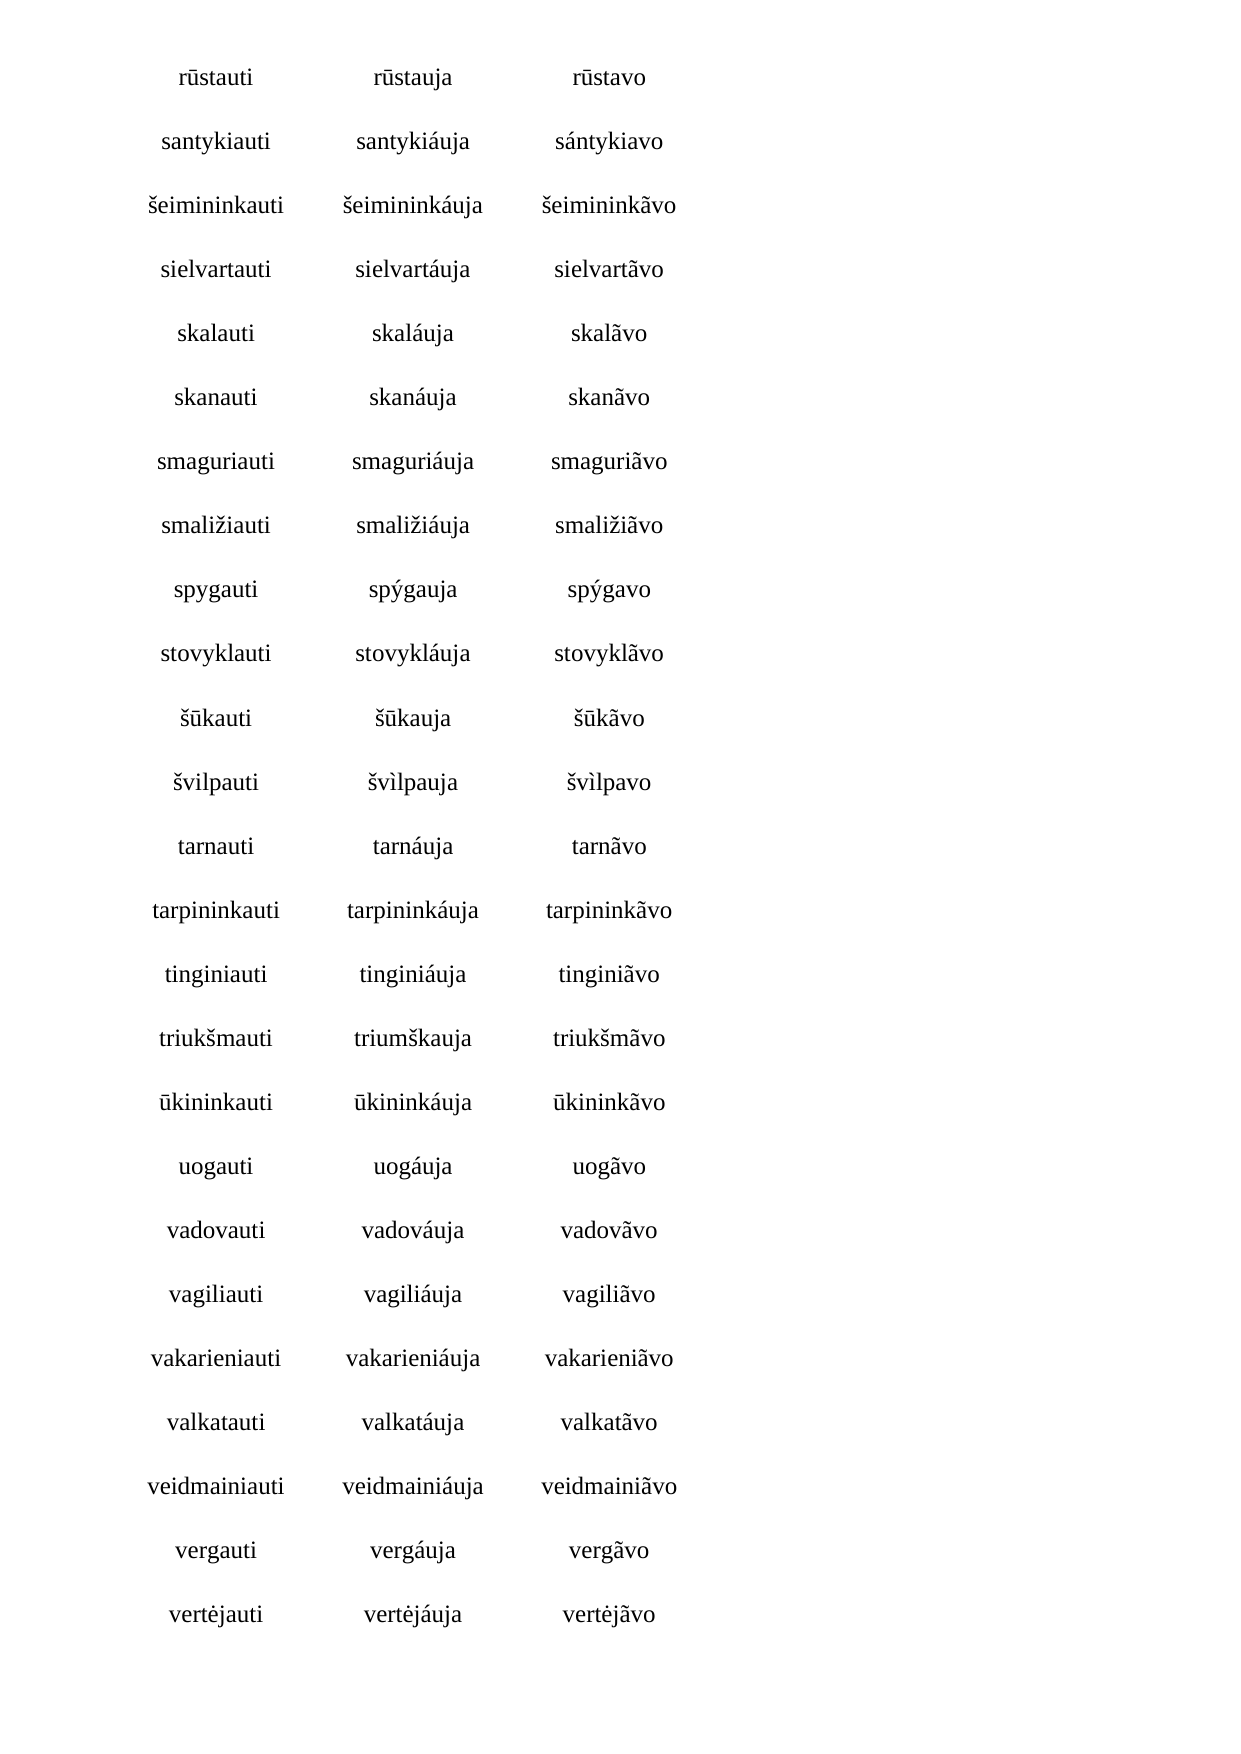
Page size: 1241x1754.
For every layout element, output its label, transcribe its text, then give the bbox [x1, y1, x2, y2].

table_cell [712, 1148, 1120, 1212]
table_cell [712, 1340, 1120, 1404]
table_cell uogáuja [314, 1148, 512, 1212]
table_cell [712, 315, 1120, 379]
table_cell [712, 1084, 1120, 1148]
table_cell tarpininkãvo [512, 892, 712, 956]
table_cell švìlpauja [314, 764, 512, 828]
table_cell stovyklauti [118, 636, 313, 700]
table_cell [712, 187, 1120, 251]
table_cell veidmainiauti [118, 1469, 313, 1532]
table_cell [712, 123, 1120, 187]
table_cell [712, 379, 1120, 443]
table_cell skalãvo [512, 315, 712, 379]
table_cell [712, 956, 1120, 1020]
table_cell [712, 636, 1120, 700]
table_cell valkatãvo [512, 1404, 712, 1468]
table_cell ūkininkáuja [314, 1084, 512, 1148]
table_cell šeimininkáuja [314, 187, 512, 251]
table_cell vergáuja [314, 1533, 512, 1597]
table_cell valkatáuja [314, 1404, 512, 1468]
table_cell skanáuja [314, 379, 512, 443]
table_cell vagiliáuja [314, 1276, 512, 1340]
table_cell triukšmãvo [512, 1020, 712, 1084]
table_cell vagiliãvo [512, 1276, 712, 1340]
table_cell [712, 1212, 1120, 1276]
table_cell tarpininkauti [118, 892, 313, 956]
table_cell [712, 828, 1120, 892]
table_cell vertėjáuja [314, 1597, 512, 1661]
table_cell rūstauti [118, 59, 313, 123]
table_cell triumškauja [314, 1020, 512, 1084]
table_cell valkatauti [118, 1404, 313, 1468]
table_cell [712, 764, 1120, 828]
table_cell tinginiáuja [314, 956, 512, 1020]
table_cell šeimininkãvo [512, 187, 712, 251]
table_cell vadováuja [314, 1212, 512, 1276]
table_cell [712, 59, 1120, 123]
table_cell rūstauja [314, 59, 512, 123]
table_cell vakarieniãvo [512, 1340, 712, 1404]
table_cell smaguriáuja [314, 444, 512, 507]
table_cell šūkauti [118, 700, 313, 764]
table_cell rūstavo [512, 59, 712, 123]
table_cell smaližiãvo [512, 508, 712, 572]
table_cell vertėjãvo [512, 1597, 712, 1661]
table_cell ūkininkãvo [512, 1084, 712, 1148]
table_cell vakarieniáuja [314, 1340, 512, 1404]
table_cell spygauti [118, 572, 313, 636]
table_cell smaližiáuja [314, 508, 512, 572]
table_cell sántykiavo [512, 123, 712, 187]
table_cell vadovãvo [512, 1212, 712, 1276]
table_cell [712, 508, 1120, 572]
table_cell vadovauti [118, 1212, 313, 1276]
table_cell vertėjauti [118, 1597, 313, 1661]
table_cell tarnãvo [512, 828, 712, 892]
table_cell vagiliauti [118, 1276, 313, 1340]
table_cell sielvartãvo [512, 251, 712, 315]
table_cell [712, 444, 1120, 507]
table_cell ūkininkauti [118, 1084, 313, 1148]
table_cell skaláuja [314, 315, 512, 379]
table_cell triukšmauti [118, 1020, 313, 1084]
table_cell [712, 1597, 1120, 1661]
table_cell [712, 251, 1120, 315]
table_cell stovykláuja [314, 636, 512, 700]
table_cell spýgauja [314, 572, 512, 636]
table_cell sielvartáuja [314, 251, 512, 315]
table_cell vakarieniauti [118, 1340, 313, 1404]
table_cell santykiauti [118, 123, 313, 187]
table_cell [712, 1020, 1120, 1084]
table_cell [712, 1404, 1120, 1468]
table_cell skanauti [118, 379, 313, 443]
table_cell uogãvo [512, 1148, 712, 1212]
table_cell santykiáuja [314, 123, 512, 187]
table_cell švìlpavo [512, 764, 712, 828]
table_cell šūkauja [314, 700, 512, 764]
table_cell tinginiãvo [512, 956, 712, 1020]
table_cell uogauti [118, 1148, 313, 1212]
table_cell sielvartauti [118, 251, 313, 315]
table_cell vergauti [118, 1533, 313, 1597]
table_cell veidmainiãvo [512, 1469, 712, 1532]
table_cell šūkãvo [512, 700, 712, 764]
table_cell tarpininkáuja [314, 892, 512, 956]
table_cell tinginiauti [118, 956, 313, 1020]
table_cell tarnáuja [314, 828, 512, 892]
table_cell [712, 1533, 1120, 1597]
table_cell stovyklãvo [512, 636, 712, 700]
table_cell smaguriãvo [512, 444, 712, 507]
table_cell švilpauti [118, 764, 313, 828]
table_cell vergãvo [512, 1533, 712, 1597]
table_cell šeimininkauti [118, 187, 313, 251]
table_cell spýgavo [512, 572, 712, 636]
table_cell smaguriauti [118, 444, 313, 507]
table_cell [712, 1469, 1120, 1532]
table_cell skanãvo [512, 379, 712, 443]
table_cell tarnauti [118, 828, 313, 892]
table_cell [712, 700, 1120, 764]
table_cell [712, 572, 1120, 636]
table_cell veidmainiáuja [314, 1469, 512, 1532]
table_cell [712, 1276, 1120, 1340]
table_cell skalauti [118, 315, 313, 379]
table_cell [712, 892, 1120, 956]
table_cell smaližiauti [118, 508, 313, 572]
